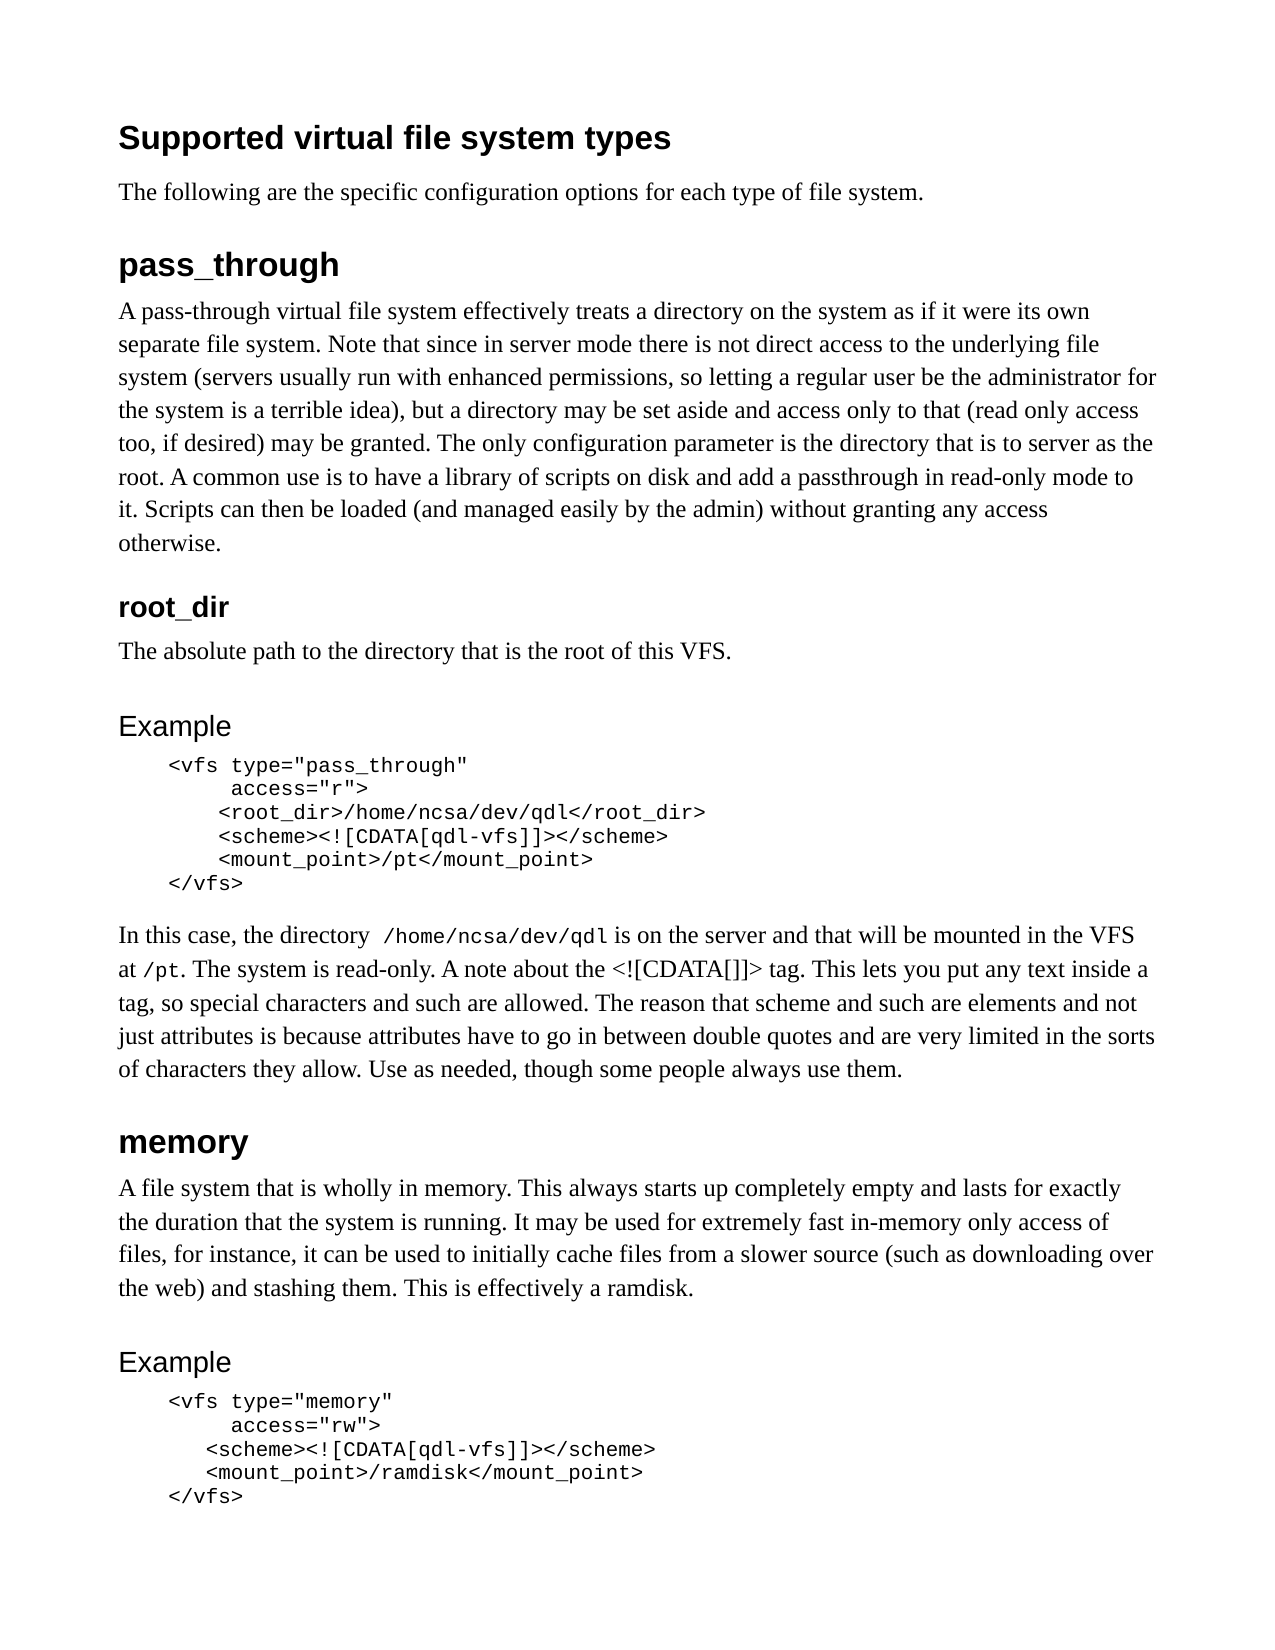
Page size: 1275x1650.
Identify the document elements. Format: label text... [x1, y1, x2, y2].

text <vfs type="memory" [118, 1391, 1157, 1415]
text A file system that is wholly in memory. This always starts up completely empty and lasts for exactly the duration that the system is running. It may be used for extremely fast in-memory only access of files, for instance, it can be used to initially cache files from a slower source (such as downloading over the web) and stashing them. This is effectively a ramdisk. [118, 1173, 1157, 1301]
text The absolute path to the directory that is the root of this VFS. [118, 636, 1157, 665]
text <scheme><![CDATA[qdl-vfs]]></scheme> [118, 826, 1157, 849]
text access="r"> [118, 778, 1157, 802]
subtitle Example [118, 1345, 1157, 1379]
text A pass-through virtual file system effectively treats a directory on the system as if it were its own separate file system. Note that since in server mode there is not direct access to the underlying file system (servers usually run with enhanced permissions, so letting a regular user be the administrator for the system is a terrible idea), but a directory may be set aside and access only to that (read only access too, if desired) may be granted. The only configuration parameter is the directory that is to server as the root. A common use is to have a library of scripts on disk and add a passthrough in read-only mode to it. Scripts can then be loaded (and managed easily by the admin) without granting any access otherwise. [118, 296, 1157, 556]
text <scheme><![CDATA[qdl-vfs]]></scheme> [118, 1438, 1157, 1462]
text access="rw"> [118, 1415, 1157, 1438]
text <mount_point>/pt</mount_point> [118, 849, 1157, 873]
text <vfs type="pass_through" [118, 755, 1157, 778]
text <mount_point>/ramdisk</mount_point> [118, 1462, 1157, 1486]
subtitle Example [118, 709, 1157, 742]
text <root_dir>/home/ncsa/dev/qdl</root_dir> [118, 802, 1157, 826]
text The following are the specific configuration options for each type of file system. [118, 177, 1157, 206]
subtitle pass_through [118, 245, 1157, 284]
subtitle root_dir [118, 590, 1157, 623]
text </vfs> [118, 873, 1157, 920]
text </vfs> [118, 1486, 1157, 1509]
subtitle memory [118, 1122, 1157, 1161]
text Supported virtual file system types [118, 118, 1157, 157]
text In this case, the directory /home/ncsa/dev/qdl is on the server and that will be mounted in the VFS at /pt. The system is read-only. A note about the <![CDATA[]]> tag. This lets you put any text inside a tag, so special characters and such are allowed. The reason that scheme and such are elements and not just attributes is because attributes have to go in between double quotes and are very limited in the sorts of characters they allow. Use as needed, though some people always use them. [118, 920, 1157, 1083]
